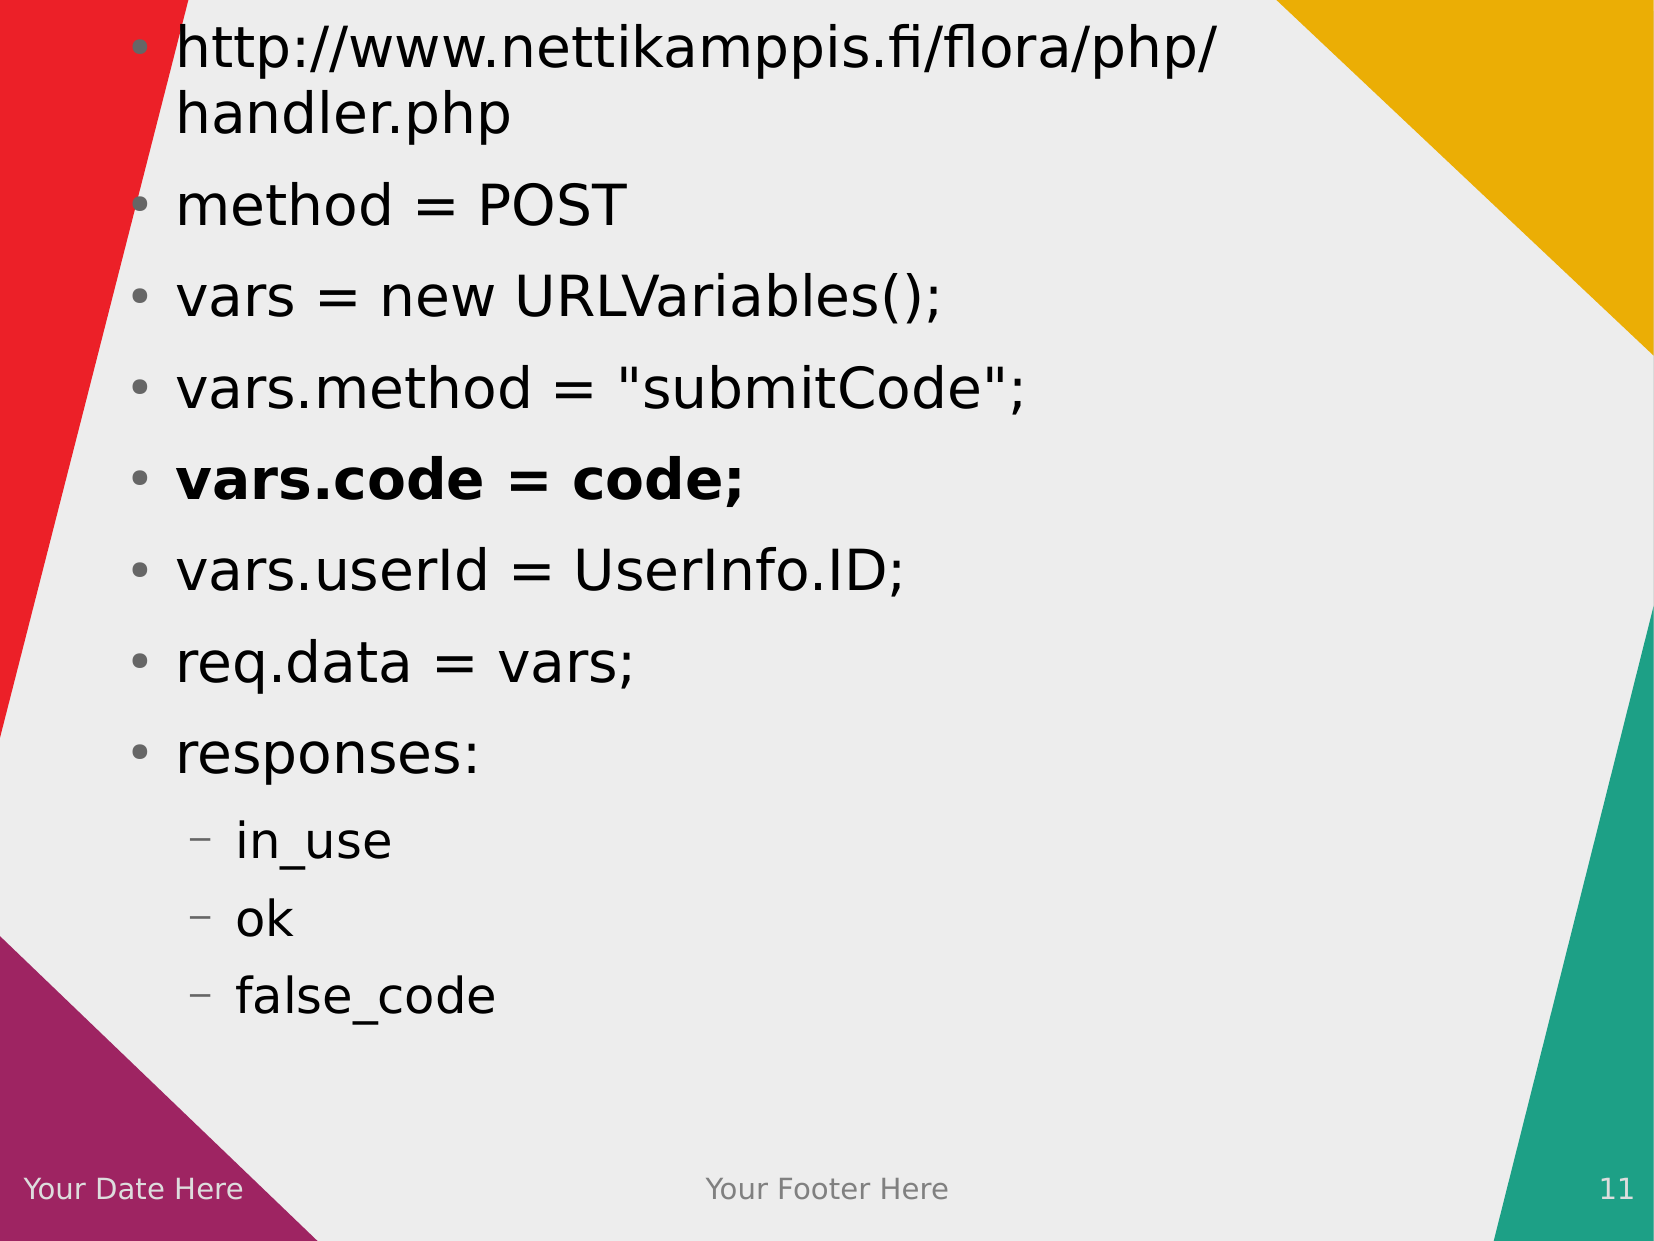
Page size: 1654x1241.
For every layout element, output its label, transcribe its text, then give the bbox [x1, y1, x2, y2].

list http://www.nettikamppis.fi/flora/php/handler.php method = POST vars = new URLVariables(); vars.method = "submitCode"; vars.code = code; vars.userId = UserInfo.ID; req.data = vars; responses: in_use ok false_code [114, 15, 1539, 1033]
